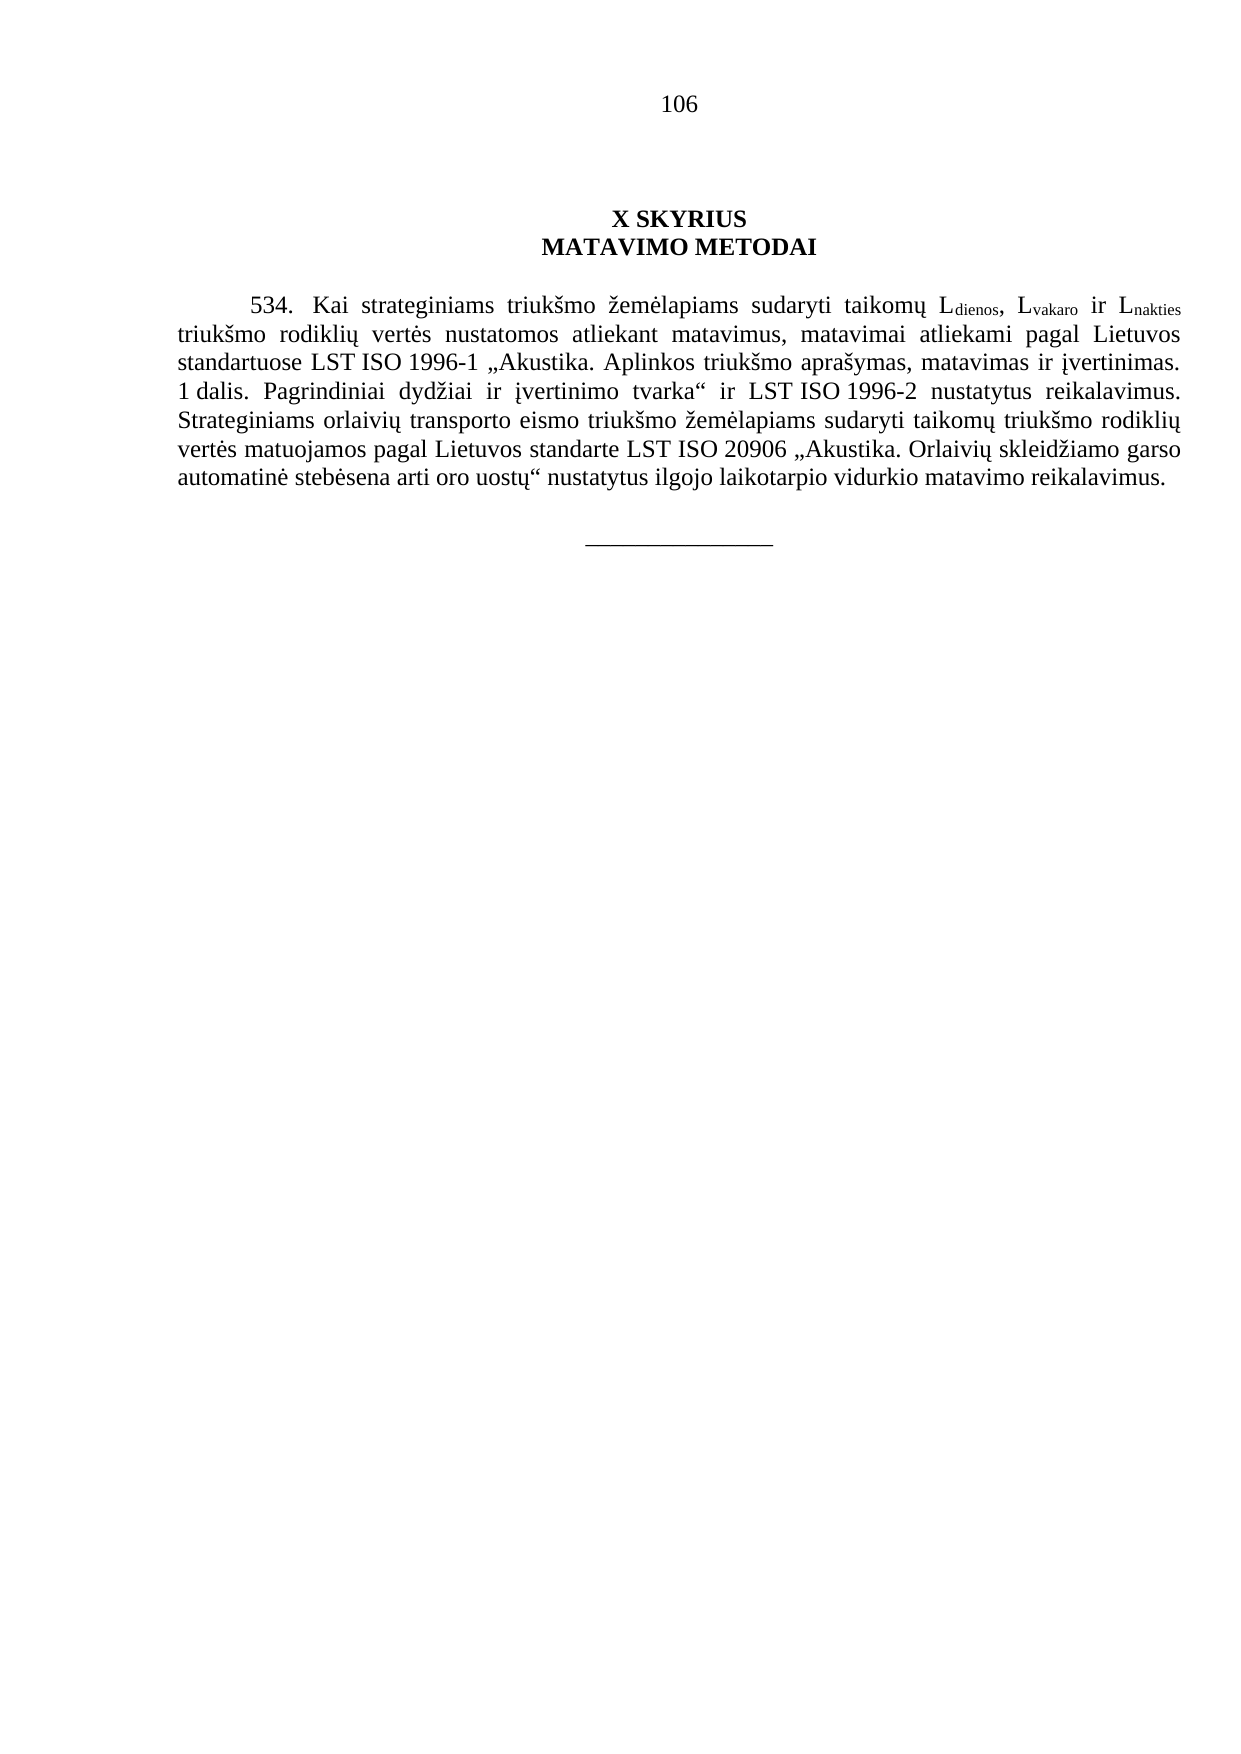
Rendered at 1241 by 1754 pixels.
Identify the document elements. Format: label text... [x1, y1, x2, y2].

text MATAVIMO METODAI [177, 232, 1181, 261]
text _______________ [177, 520, 1181, 549]
text 534. Kai strateginiams triukšmo žemėlapiams sudaryti taikomų Ldienos, Lvakaro ir Lnakties triukšmo rodiklių vertės nustatomos atliekant matavimus, matavimai atliekami pagal Lietuvos standartuose LST ISO 1996-1 „Akustika. Aplinkos triukšmo aprašymas, matavimas ir įvertinimas. 1 dalis. Pagrindiniai dydžiai ir įvertinimo tvarka“ ir LST ISO 1996-2 nustatytus reikalavimus. Strateginiams orlaivių transporto eismo triukšmo žemėlapiams sudaryti taikomų triukšmo rodiklių vertės matuojamos pagal Lietuvos standarte LST ISO 20906 „Akustika. Orlaivių skleidžiamo garso automatinė stebėsena arti oro uostų“ nustatytus ilgojo laikotarpio vidurkio matavimo reikalavimus. [177, 290, 1181, 491]
text X SKYRIUS [177, 204, 1181, 232]
